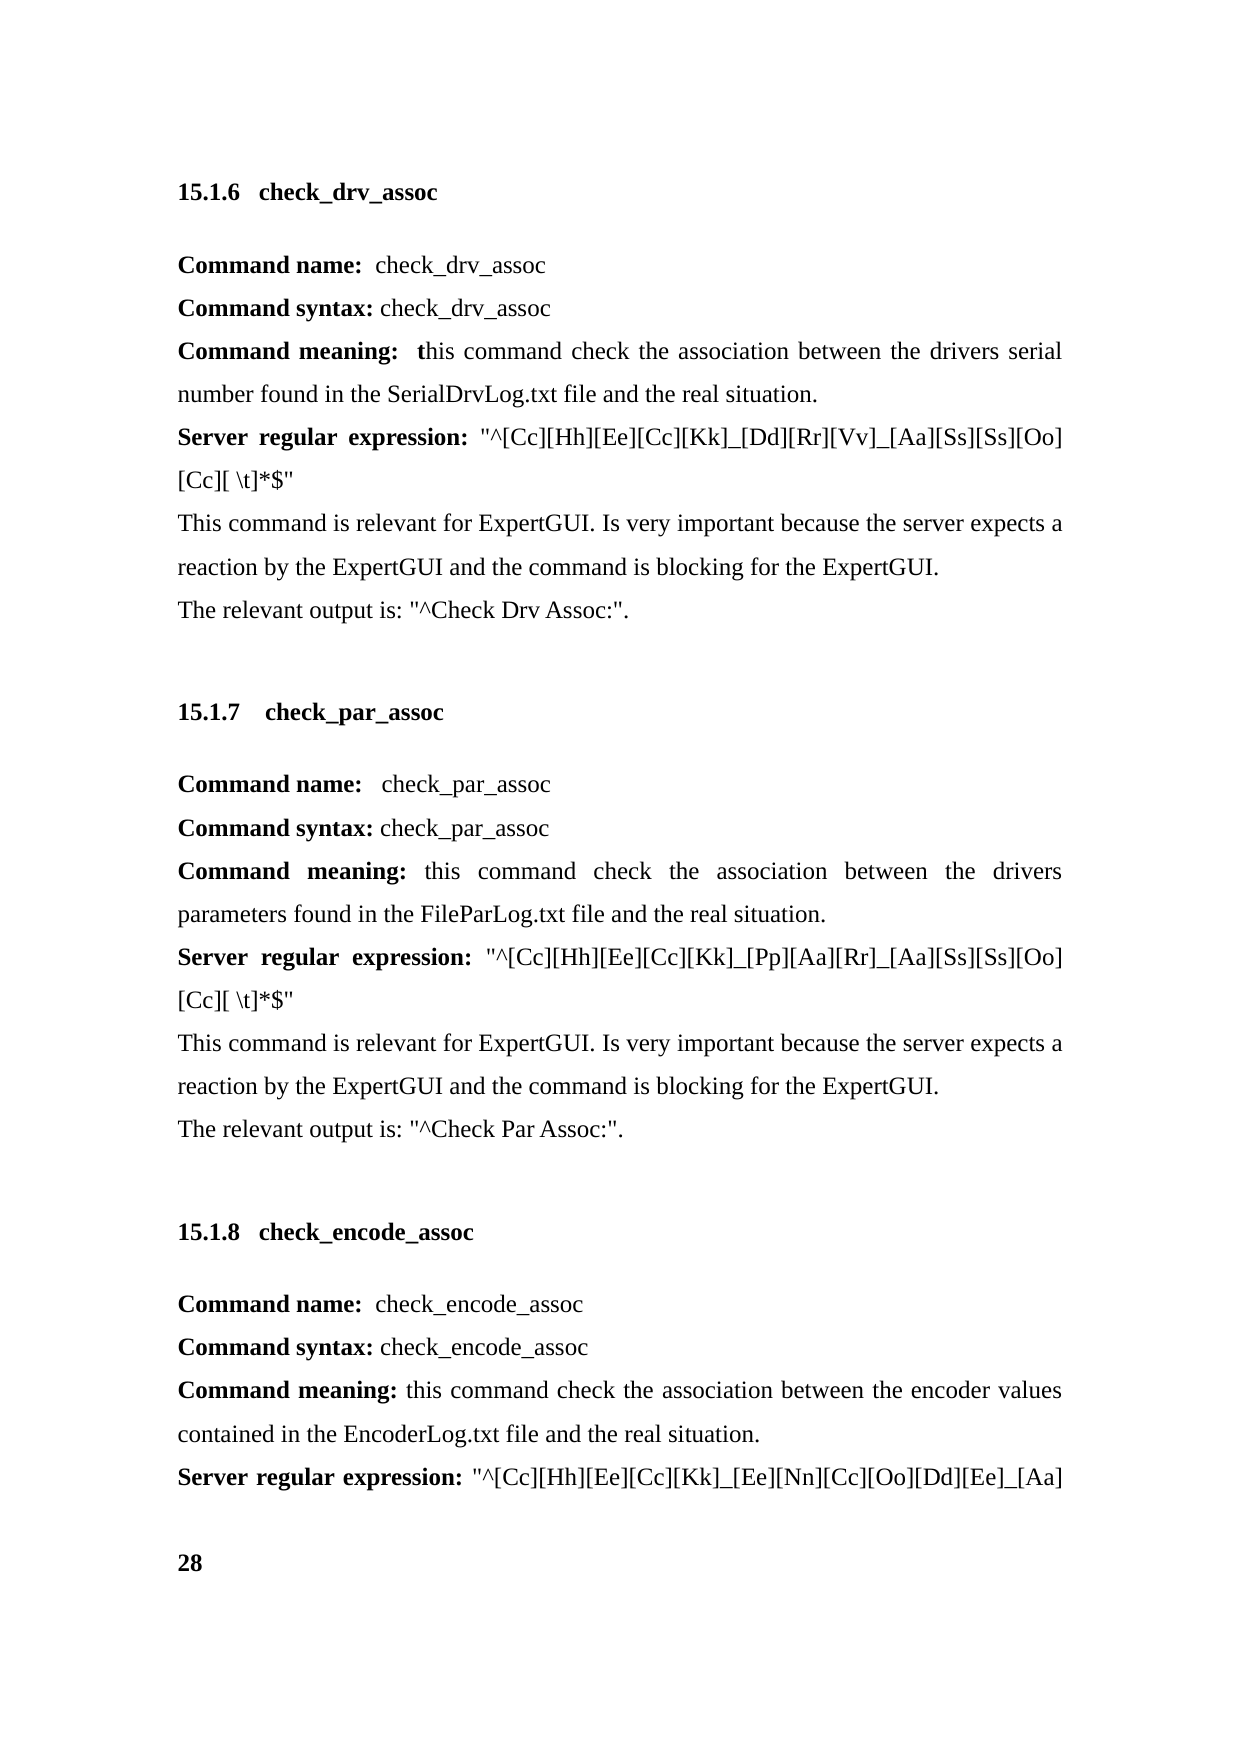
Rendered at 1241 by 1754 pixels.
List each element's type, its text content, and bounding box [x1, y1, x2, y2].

text Command meaning: this command check the association between the drivers parameters found in the FileParLog.txt file and the real situation. [177, 856, 1063, 928]
text Command meaning: this command check the association between the encoder values contained in the EncoderLog.txt file and the real situation. [177, 1376, 1063, 1447]
text Command syntax: check_encode_assoc [177, 1332, 1063, 1361]
text Command name: check_drv_assoc [177, 250, 1063, 278]
subtitle check_encode_assoc [177, 1217, 1063, 1246]
text This command is relevant for ExpertGUI. Is very important because the server expects a reaction by the ExpertGUI and the command is blocking for the ExpertGUI. [177, 1028, 1063, 1100]
text Server regular expression: "^[Cc][Hh][Ee][Cc][Kk]_[Ee][Nn][Cc][Oo][Dd][Ee]_[Aa] [177, 1462, 1063, 1491]
text Command syntax: check_par_assoc [177, 813, 1063, 841]
text Server regular expression: "^[Cc][Hh][Ee][Cc][Kk]_[Pp][Aa][Rr]_[Aa][Ss][Ss][Oo][Cc][ \t]*$" [177, 942, 1063, 1014]
text Command name: check_encode_assoc [177, 1289, 1063, 1318]
text Command syntax: check_drv_assoc [177, 293, 1063, 322]
text This command is relevant for ExpertGUI. Is very important because the server expects a reaction by the ExpertGUI and the command is blocking for the ExpertGUI. [177, 508, 1063, 580]
text The relevant output is: "^Check Par Assoc:". [177, 1114, 1063, 1143]
text Command name: check_par_assoc [177, 769, 1063, 798]
text The relevant output is: "^Check Drv Assoc:". [177, 595, 1063, 623]
text Command meaning: this command check the association between the drivers serial number found in the SerialDrvLog.txt file and the real situation. [177, 336, 1063, 408]
subtitle check_drv_assoc [177, 177, 1063, 206]
text Server regular expression: "^[Cc][Hh][Ee][Cc][Kk]_[Dd][Rr][Vv]_[Aa][Ss][Ss][Oo][Cc][ \t]*$" [177, 422, 1063, 494]
subtitle check_par_assoc [177, 697, 1063, 726]
